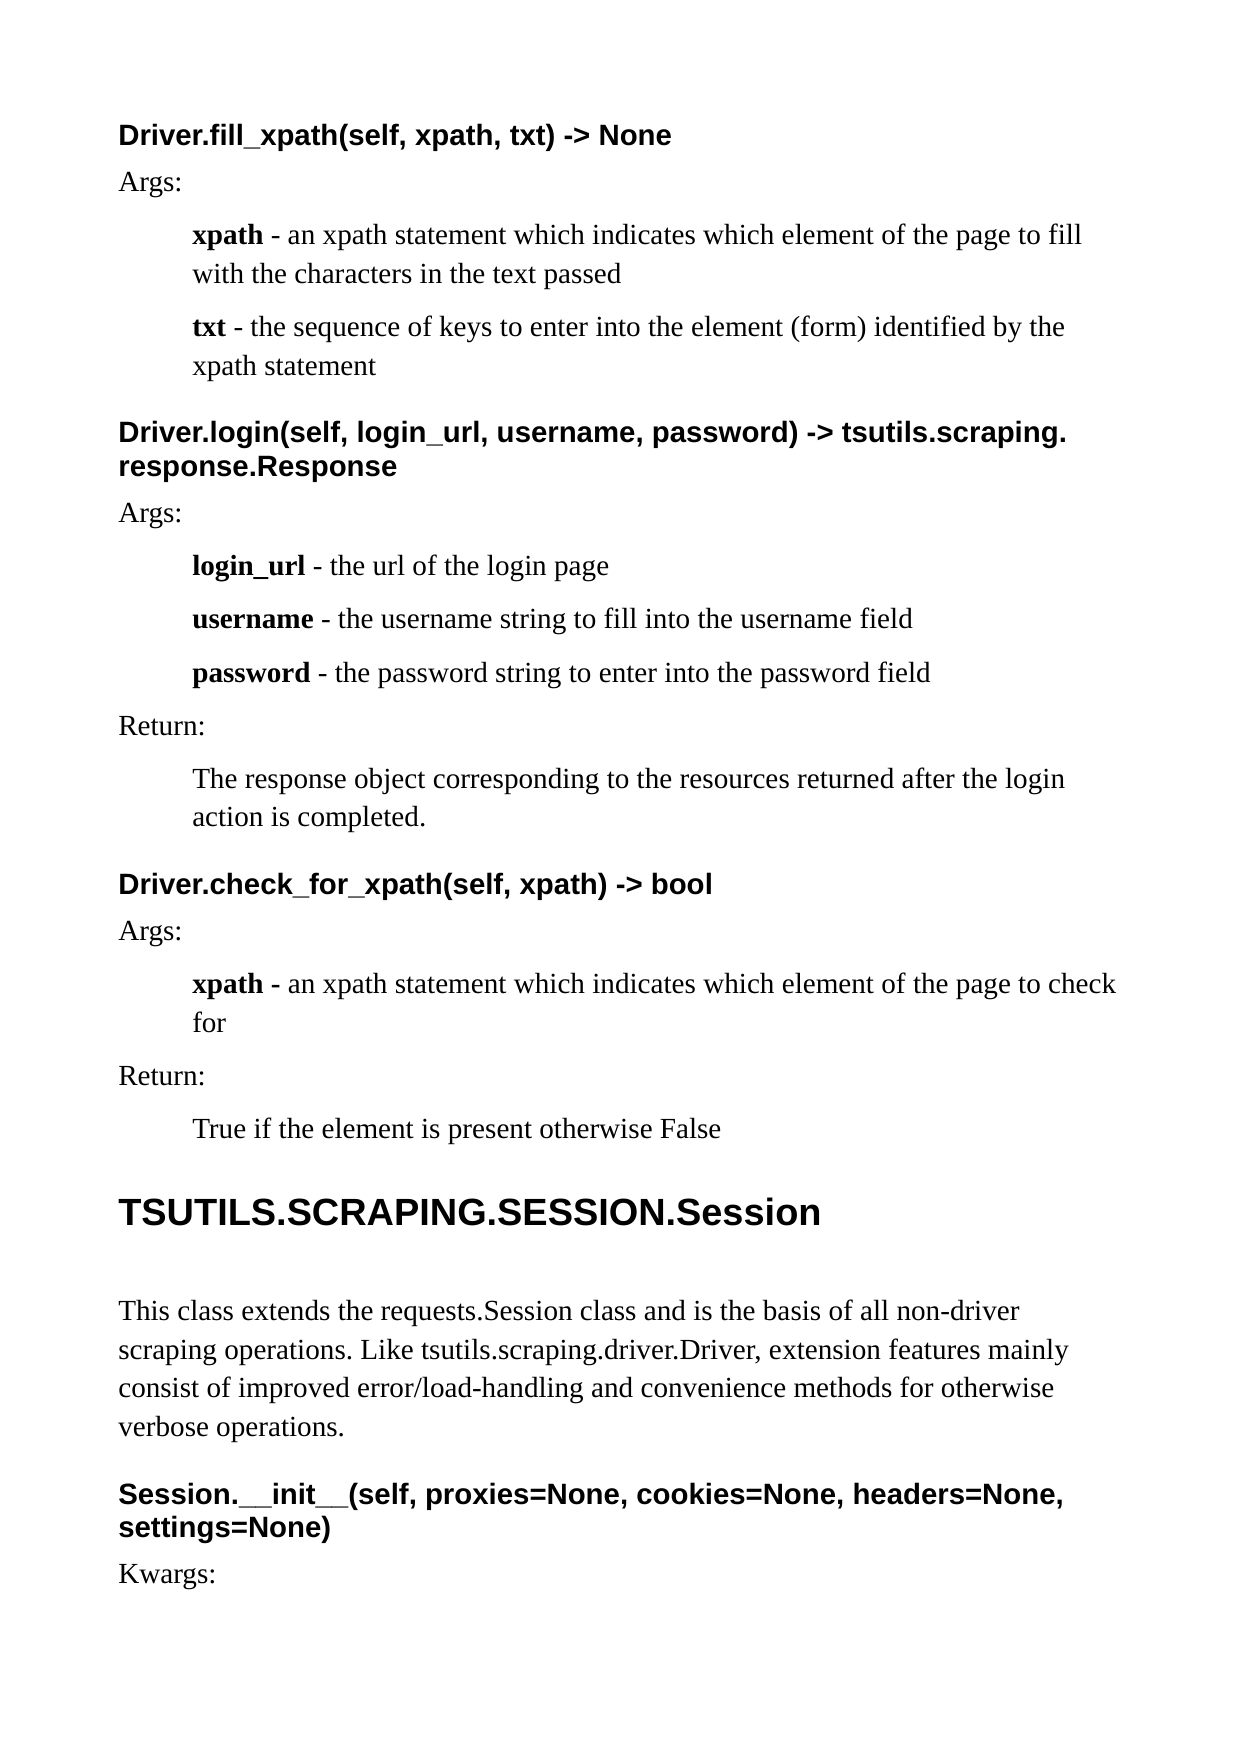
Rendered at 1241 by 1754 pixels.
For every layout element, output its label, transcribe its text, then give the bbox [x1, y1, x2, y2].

text This class extends the requests.Session class and is the basis of all non-driver scraping operations. Like tsutils.scraping.driver.Driver, extension features mainly consist of improved error/load-handling and convenience methods for otherwise verbose operations. [118, 1293, 1122, 1442]
subtitle Session.__init__(self, proxies=None, cookies=None, headers=None, settings=None) [118, 1477, 1122, 1544]
subtitle Driver.check_for_xpath(self, xpath) -> bool [118, 867, 1122, 901]
text The response object corresponding to the resources returned after the login action is completed. [118, 761, 1122, 833]
text txt - the sequence of keys to enter into the element (form) identified by the xpath statement [118, 309, 1122, 381]
text Args: [118, 495, 1122, 529]
text username - the username string to fill into the username field [118, 602, 1122, 635]
text Kwargs: [118, 1557, 1122, 1590]
text xpath - an xpath statement which indicates which element of the page to check for [118, 967, 1122, 1039]
subtitle Driver.login(self, login_url, username, password) -> tsutils.scraping. response.Response [118, 415, 1122, 483]
text Return: [118, 708, 1122, 741]
text password - the password string to enter into the password field [118, 655, 1122, 688]
subtitle TSUTILS.SCRAPING.SESSION.Session [118, 1189, 1122, 1233]
text Args: [118, 164, 1122, 198]
text xpath - an xpath statement which indicates which element of the page to fill with the characters in the text passed [118, 217, 1122, 289]
subtitle Driver.fill_xpath(self, xpath, txt) -> None [118, 118, 1122, 152]
text Return: [118, 1058, 1122, 1092]
text login_url - the url of the login page [118, 548, 1122, 582]
text Args: [118, 913, 1122, 947]
text True if the element is present otherwise False [118, 1111, 1122, 1145]
